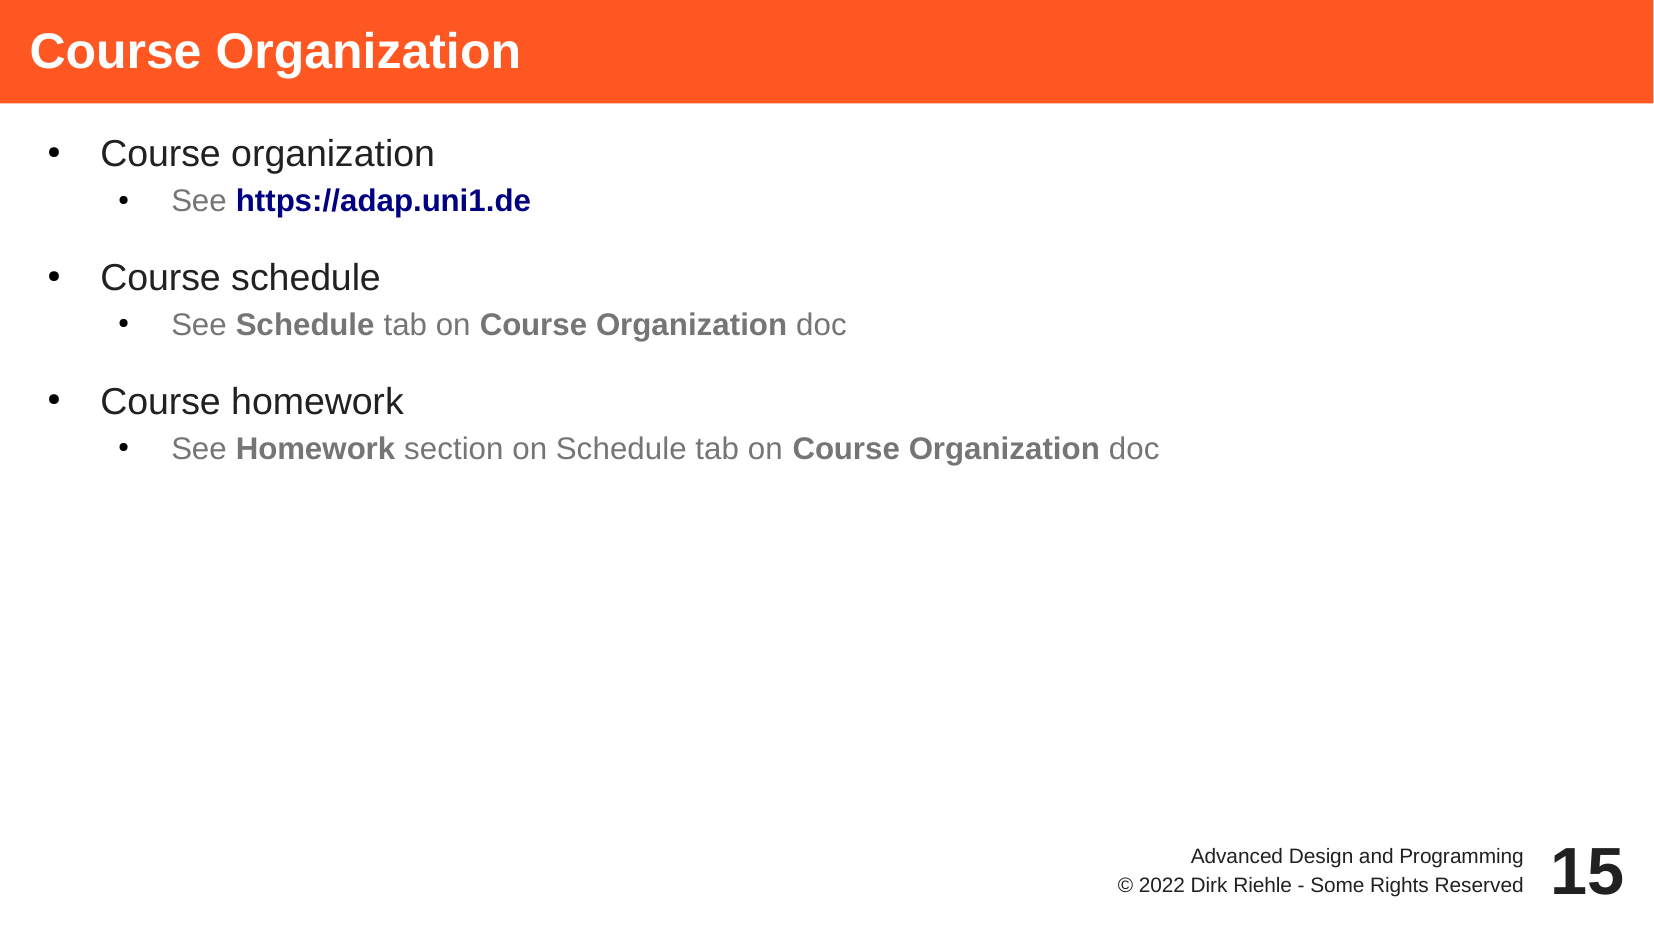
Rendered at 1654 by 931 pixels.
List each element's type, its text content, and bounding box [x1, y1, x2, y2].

list Course organization See https://adap.uni1.de Course schedule See Schedule tab on Course Organization doc Course homework See Homework section on Schedule tab on Course Organization doc [29, 132, 1625, 813]
title Course Organization [0, 0, 1654, 104]
